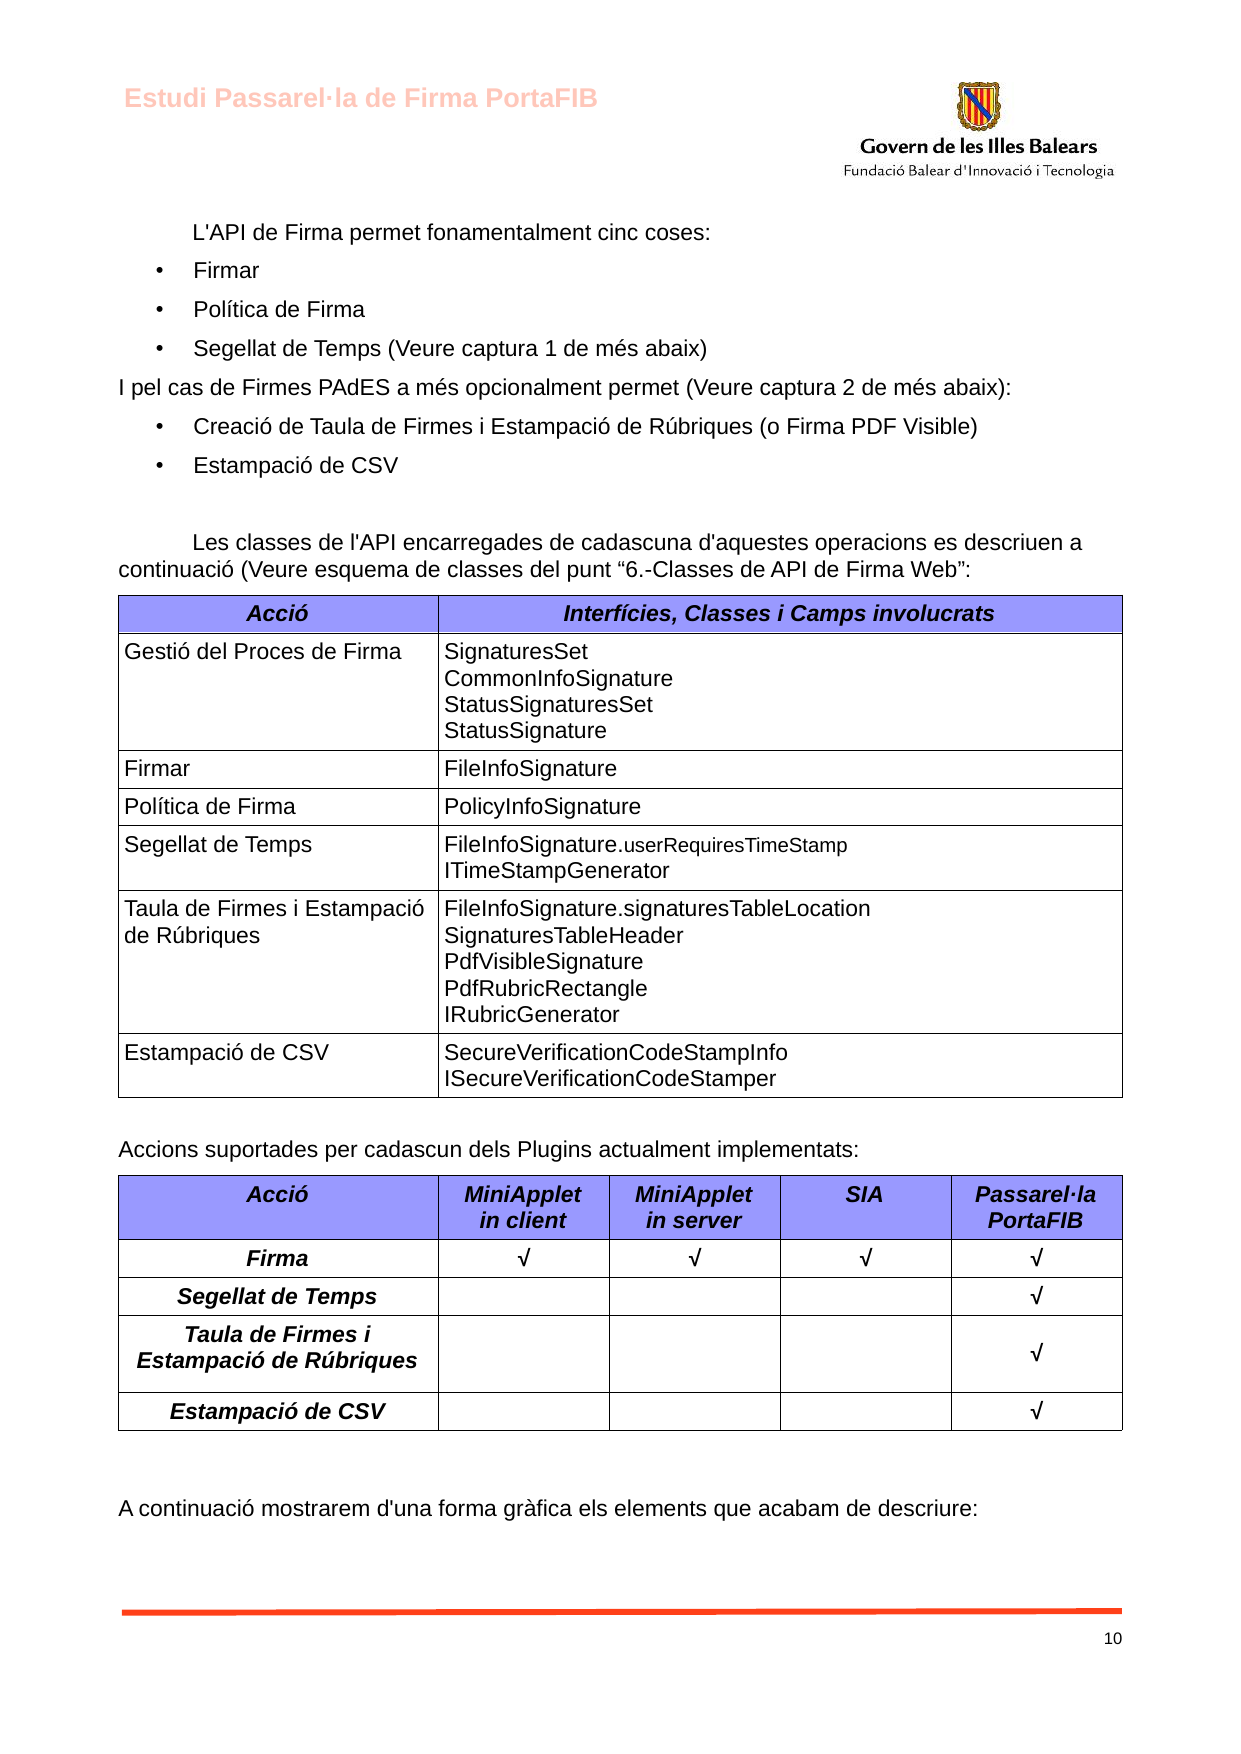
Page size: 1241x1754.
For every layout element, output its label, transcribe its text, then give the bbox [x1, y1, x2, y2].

table_cell [610, 1393, 780, 1430]
table_cell [781, 1316, 951, 1392]
table_header MiniApplet in client [439, 1176, 609, 1239]
table_cell Segellat de Temps [119, 1278, 438, 1315]
picture [840, 82, 1117, 179]
table_cell [781, 1393, 951, 1430]
table_cell Firma [119, 1240, 438, 1277]
table_cell √ [781, 1240, 951, 1277]
table_header Interfícies, Classes i Camps involucrats [439, 596, 1122, 632]
table_header SIA [781, 1176, 951, 1239]
table_cell Taula de Firmes i Estampació de Rúbriques [119, 1316, 438, 1392]
table_cell [781, 1278, 951, 1315]
text I pel cas de Firmes PAdES a més opcionalment permet (Veure captura 2 de més abaix): [118, 374, 1122, 400]
table_cell Estampació de CSV [119, 1393, 438, 1430]
text L'API de Firma permet fonamentalment cinc coses: [118, 218, 1122, 245]
table_cell √ [610, 1240, 780, 1277]
table_cell √ [952, 1393, 1122, 1430]
table_cell FileInfoSignature.userRequiresTimeStamp ITimeStampGenerator [439, 826, 1122, 889]
table_header MiniApplet in server [610, 1176, 780, 1239]
list Segellat de Temps (Veure captura 1 de més abaix) [156, 335, 1122, 361]
table_cell Política de Firma [119, 789, 438, 825]
table_cell Gestió del Proces de Firma [119, 634, 438, 749]
table_cell Estampació de CSV [119, 1034, 438, 1097]
table_header Passarel·la PortaFIB [952, 1176, 1122, 1239]
table_cell SignaturesSet CommonInfoSignature StatusSignaturesSet StatusSignature [439, 634, 1122, 749]
list Estampació de CSV [156, 452, 1122, 478]
table_cell SecureVerificationCodeStampInfo ISecureVerificationCodeStamper [439, 1034, 1122, 1097]
table_cell [610, 1278, 780, 1315]
table_cell [439, 1316, 609, 1392]
table_cell [439, 1278, 609, 1315]
list Creació de Taula de Firmes i Estampació de Rúbriques (o Firma PDF Visible) [156, 413, 1122, 439]
table_cell √ [952, 1240, 1122, 1277]
text Accions suportades per cadascun dels Plugins actualment implementats: [118, 1136, 1122, 1162]
table_cell Firmar [119, 751, 438, 787]
table_header Acció [119, 596, 438, 632]
text A continuació mostrarem d'una forma gràfica els elements que acabam de descriure: [118, 1495, 1122, 1521]
table_cell √ [952, 1278, 1122, 1315]
table_cell [610, 1316, 780, 1392]
text Les classes de l'API encarregades de cadascuna d'aquestes operacions es descriuen a continuació (Veure esquema de classes del punt “6.-Classes de API de Firma Web”: [118, 529, 1122, 582]
table_cell Segellat de Temps [119, 826, 438, 889]
table_cell [439, 1393, 609, 1430]
table_cell √ [952, 1316, 1122, 1392]
list Política de Firma [156, 296, 1122, 323]
table_cell FileInfoSignature.signaturesTableLocation SignaturesTableHeader PdfVisibleSignature PdfRubricRectangle IRubricGenerator [439, 891, 1122, 1033]
table_cell √ [439, 1240, 609, 1277]
list Firmar [156, 257, 1122, 284]
table_cell PolicyInfoSignature [439, 789, 1122, 825]
table_cell FileInfoSignature [439, 751, 1122, 787]
table_header Acció [119, 1176, 438, 1239]
table_cell Taula de Firmes i Estampació de Rúbriques [119, 891, 438, 1033]
